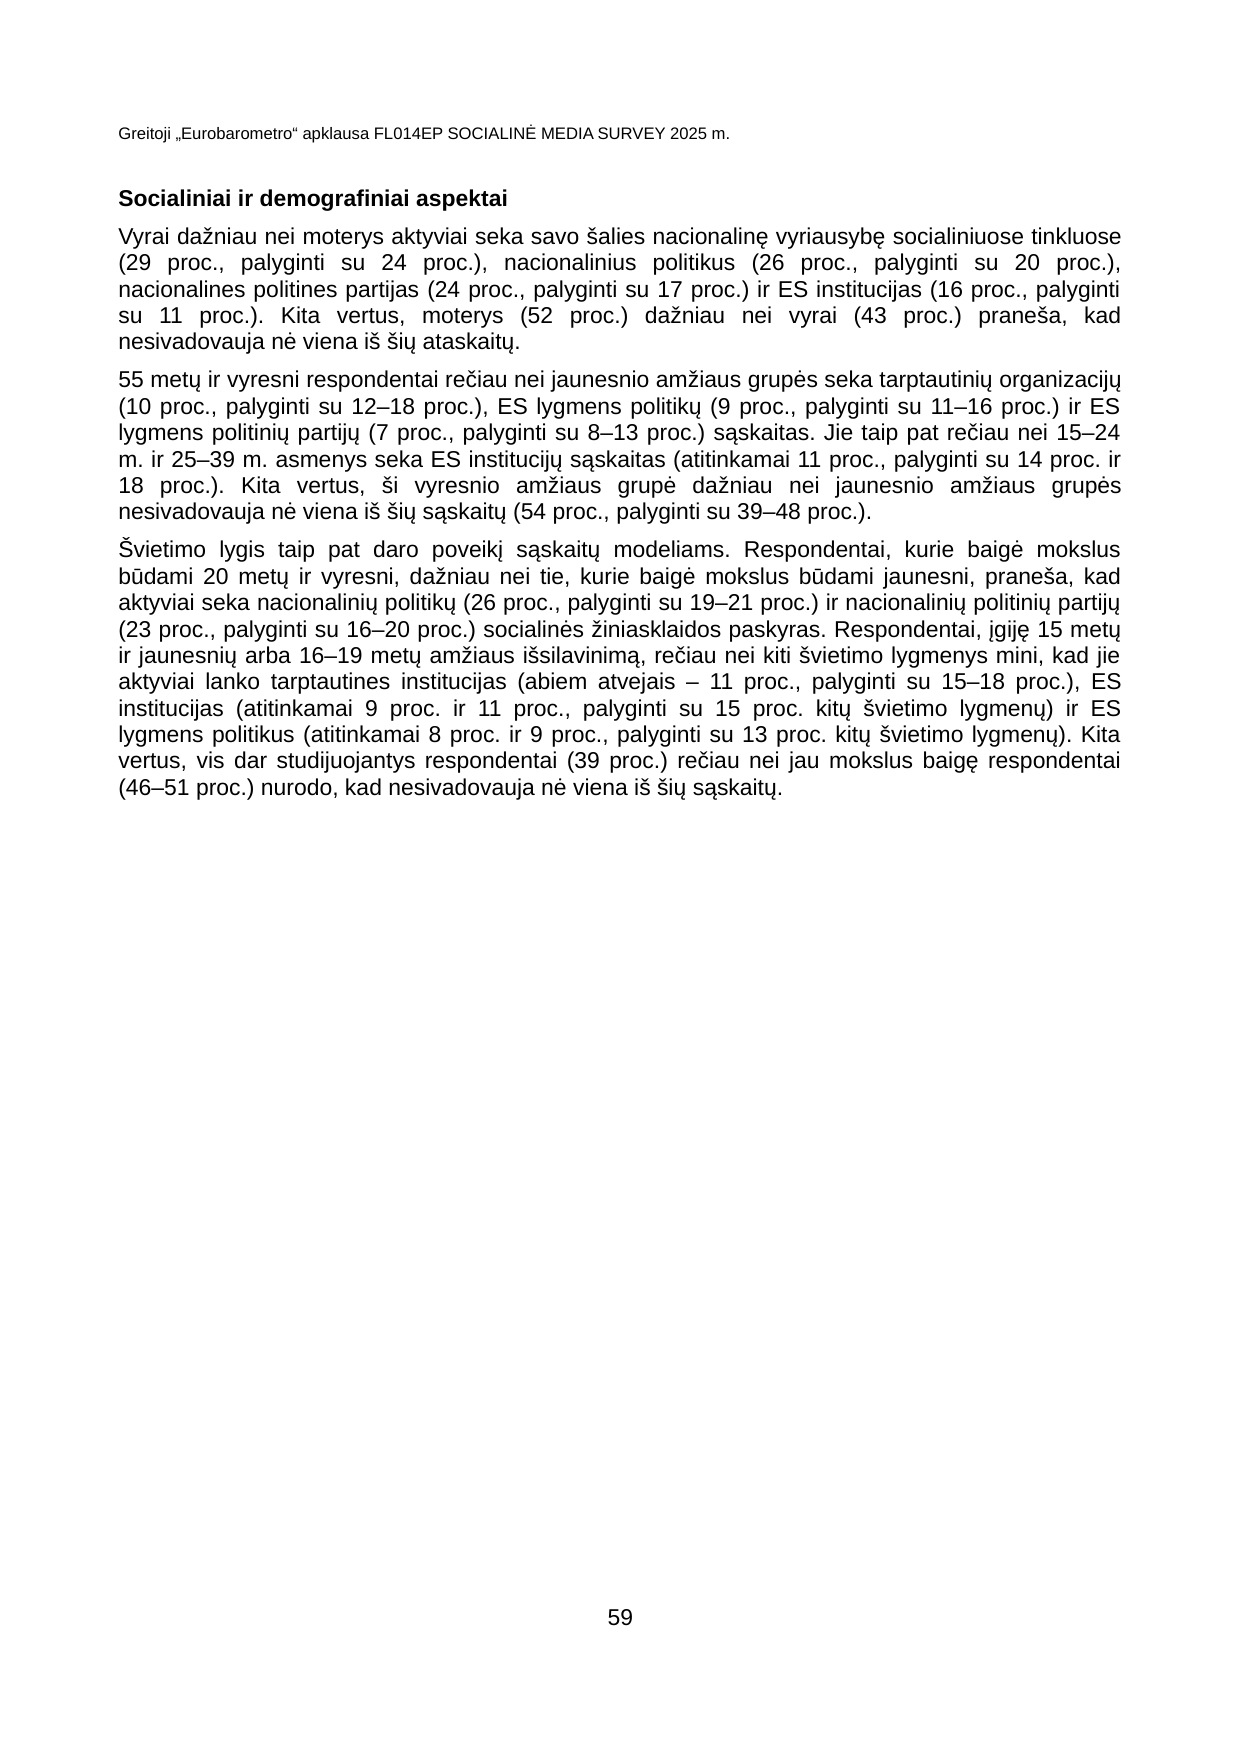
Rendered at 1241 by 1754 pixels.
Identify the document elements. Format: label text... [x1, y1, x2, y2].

text 55 metų ir vyresni respondentai rečiau nei jaunesnio amžiaus grupės seka tarptautinių organizacijų (10 proc., palyginti su 12–18 proc.), ES lygmens politikų (9 proc., palyginti su 11–16 proc.) ir ES lygmens politinių partijų (7 proc., palyginti su 8–13 proc.) sąskaitas. Jie taip pat rečiau nei 15–24 m. ir 25–39 m. asmenys seka ES institucijų sąskaitas (atitinkamai 11 proc., palyginti su 14 proc. ir 18 proc.). Kita vertus, ši vyresnio amžiaus grupė dažniau nei jaunesnio amžiaus grupės nesivadovauja nė viena iš šių sąskaitų (54 proc., palyginti su 39–48 proc.). [118, 366, 1122, 524]
text Socialiniai ir demografiniai aspektai [118, 184, 1122, 211]
text Švietimo lygis taip pat daro poveikį sąskaitų modeliams. Respondentai, kurie baigė mokslus būdami 20 metų ir vyresni, dažniau nei tie, kurie baigė mokslus būdami jaunesni, praneša, kad aktyviai seka nacionalinių politikų (26 proc., palyginti su 19–21 proc.) ir nacionalinių politinių partijų (23 proc., palyginti su 16–20 proc.) socialinės žiniasklaidos paskyras. Respondentai, įgiję 15 metų ir jaunesnių arba 16–19 metų amžiaus išsilavinimą, rečiau nei kiti švietimo lygmenys mini, kad jie aktyviai lanko tarptautines institucijas (abiem atvejais – 11 proc., palyginti su 15–18 proc.), ES institucijas (atitinkamai 9 proc. ir 11 proc., palyginti su 15 proc. kitų švietimo lygmenų) ir ES lygmens politikus (atitinkamai 8 proc. ir 9 proc., palyginti su 13 proc. kitų švietimo lygmenų). Kita vertus, vis dar studijuojantys respondentai (39 proc.) rečiau nei jau mokslus baigę respondentai (46–51 proc.) nurodo, kad nesivadovauja nė viena iš šių sąskaitų. [118, 536, 1122, 800]
text Vyrai dažniau nei moterys aktyviai seka savo šalies nacionalinę vyriausybę socialiniuose tinkluose (29 proc., palyginti su 24 proc.), nacionalinius politikus (26 proc., palyginti su 20 proc.), nacionalines politines partijas (24 proc., palyginti su 17 proc.) ir ES institucijas (16 proc., palyginti su 11 proc.). Kita vertus, moterys (52 proc.) dažniau nei vyrai (43 proc.) praneša, kad nesivadovauja nė viena iš šių ataskaitų. [118, 223, 1122, 354]
